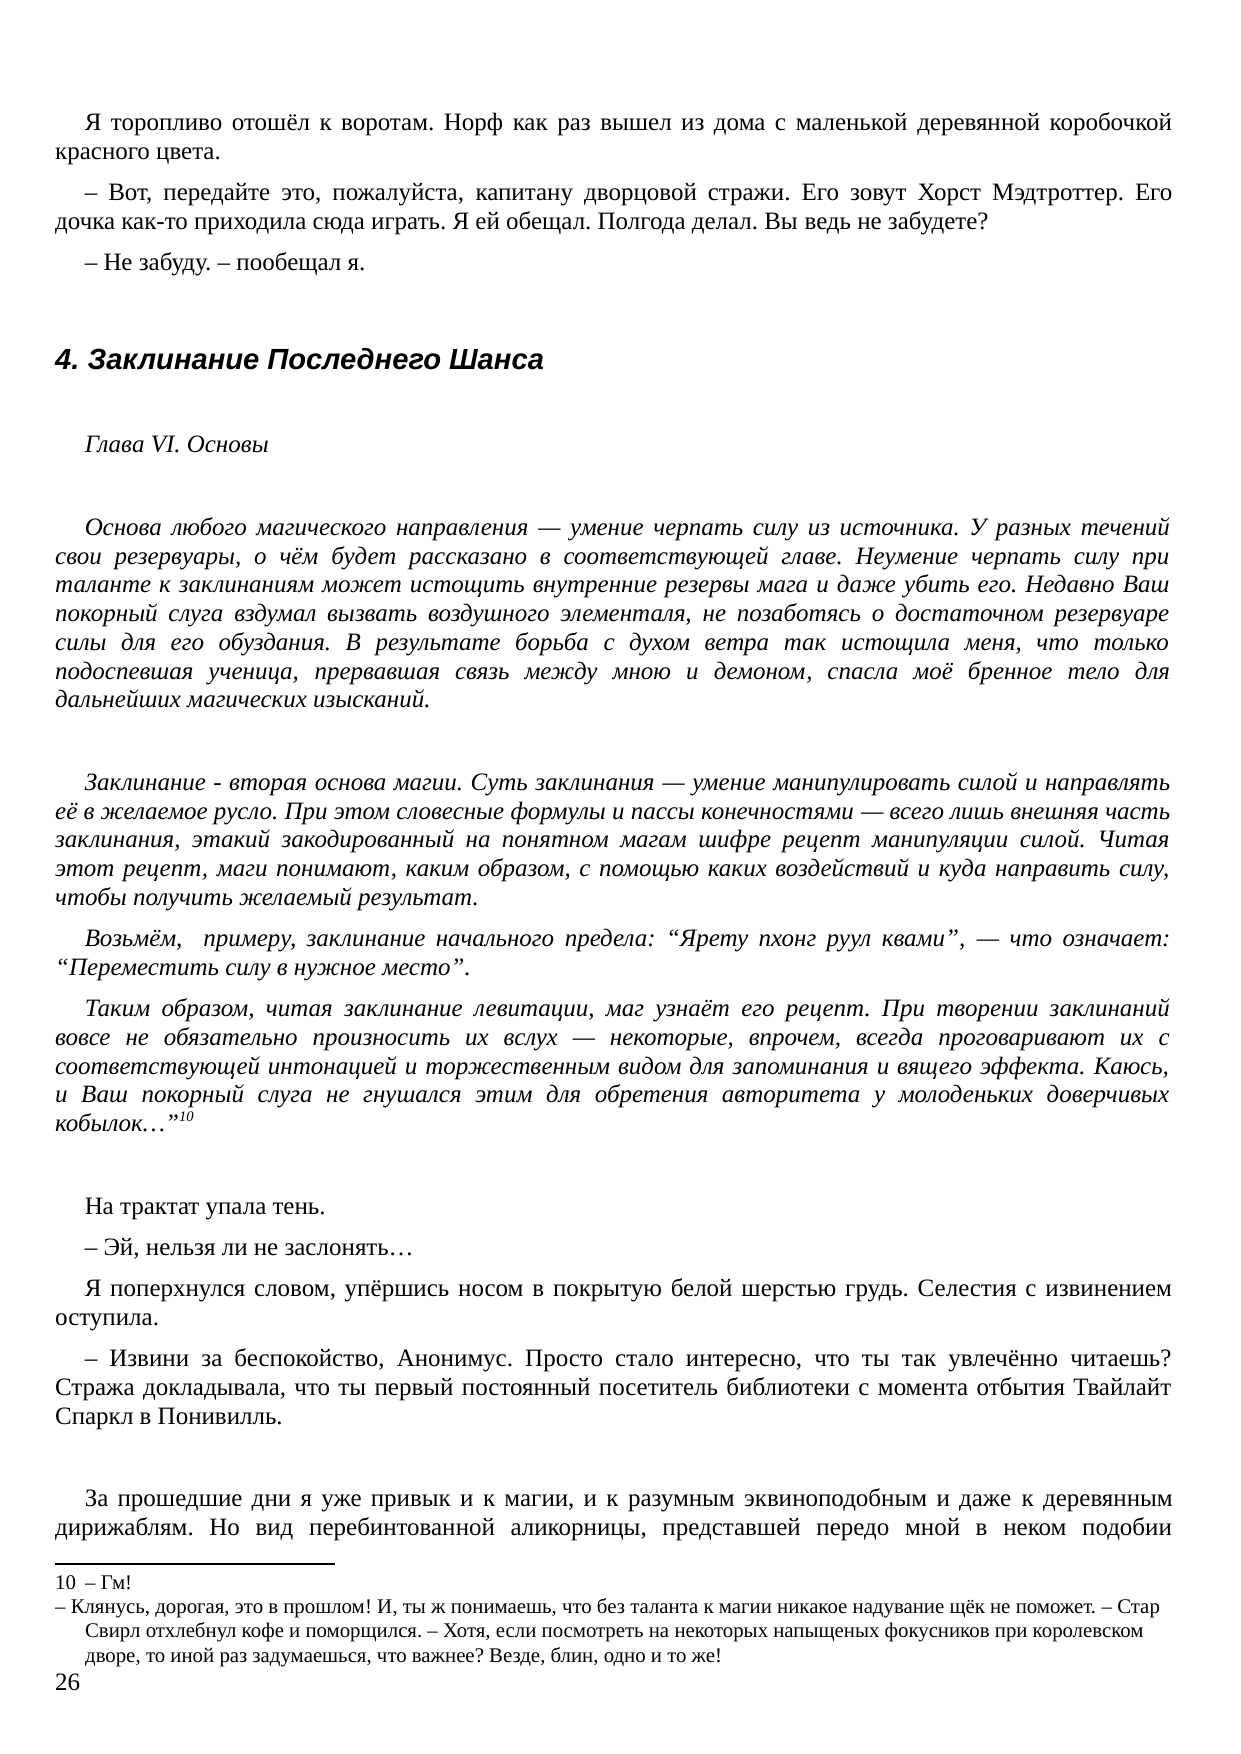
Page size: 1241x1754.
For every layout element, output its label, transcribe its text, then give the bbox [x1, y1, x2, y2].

text – Эй, нельзя ли не заслонять… [55, 1232, 1173, 1261]
text Я поперхнулся словом, упёршись носом в покрытую белой шерстью грудь. Селестия с извинением оступила. [55, 1273, 1173, 1331]
text Глава VI. Основы [55, 429, 1173, 458]
text – Извини за беспокойство, Анонимус. Просто стало интересно, что ты так увлечённо читаешь? Стража докладывала, что ты первый постоянный посетитель библиотеки с момента отбытия Твайлайт Спаркл в Понивилль. [55, 1343, 1173, 1429]
text – Не забуду. – пообещал я. [55, 247, 1173, 276]
text Основа любого магического направления — умение черпать силу из источника. У разных течений свои резервуары, о чём будет рассказано в соответствующей главе. Неумение черпать силу при таланте к заклинаниям может истощить внутренние резервы мага и даже убить его. Недавно Ваш покорный слуга вздумал вызвать воздушного элементаля, не позаботясь о достаточном резервуаре силы для его обуздания. В результате борьба с духом ветра так истощила меня, что только подоспевшая ученица, прервавшая связь между мною и демоном, спасла моё бренное тело для дальнейших магических изысканий. [55, 512, 1173, 713]
text На трактат упала тень. [55, 1191, 1173, 1219]
subtitle 4. Заклинание Последнего Шанса [55, 342, 1173, 376]
text Заклинание - вторая основа магии. Суть заклинания — умение манипулировать силой и направлять её в желаемое русло. При этом словесные формулы и пассы конечностями — всего лишь внешняя часть заклинания, этакий закодированный на понятном магам шифре рецепт манипуляции силой. Читая этот рецепт, маги понимают, каким образом, с помощью каких воздействий и куда направить силу, чтобы получить желаемый результат. [55, 767, 1173, 911]
text Я торопливо отошёл к воротам. Норф как раз вышел из дома с маленькой деревянной коробочкой красного цвета. [55, 107, 1173, 165]
text За прошедшие дни я уже привык и к магии, и к разумным эквиноподобным и даже к деревянным дирижаблям. Но вид перебинтованной аликорницы, представшей передо мной в неком подобии [55, 1483, 1173, 1541]
text Возьмём, примеру, заклинание начального предела: “Ярету пхонг руул квами”, — что означает: “Переместить силу в нужное место”. [55, 923, 1173, 981]
text Таким образом, читая заклинание левитации, маг узнаёт его рецепт. При творении заклинаний вовсе не обязательно произносить их вслух — некоторые, впрочем, всегда проговаривают их с соответствующей интонацией и торжественным видом для запоминания и вящего эффекта. Каюсь, и Ваш покорный слуга не гнушался этим для обретения авторитета у молоденьких доверчивых кобылок…” [55, 993, 1173, 1137]
text – Клянусь, дорогая, это в прошлом! И, ты ж понимаешь, что без таланта к магии никакое надувание щёк не поможет. – Стар Свирл отхлебнул кофе и поморщился. – Хотя, если посмотреть на некоторых напыщеных фокусников при королевском дворе, то иной раз задумаешься, что важнее? Везде, блин, одно и то же! [55, 1594, 1173, 1667]
text – Гм! [55, 1570, 1173, 1594]
text – Вот, передайте это, пожалуйста, капитану дворцовой стражи. Его зовут Хорст Мэдтроттер. Его дочка как-то приходила сюда играть. Я ей обещал. Полгода делал. Вы ведь не забудете? [55, 177, 1173, 235]
